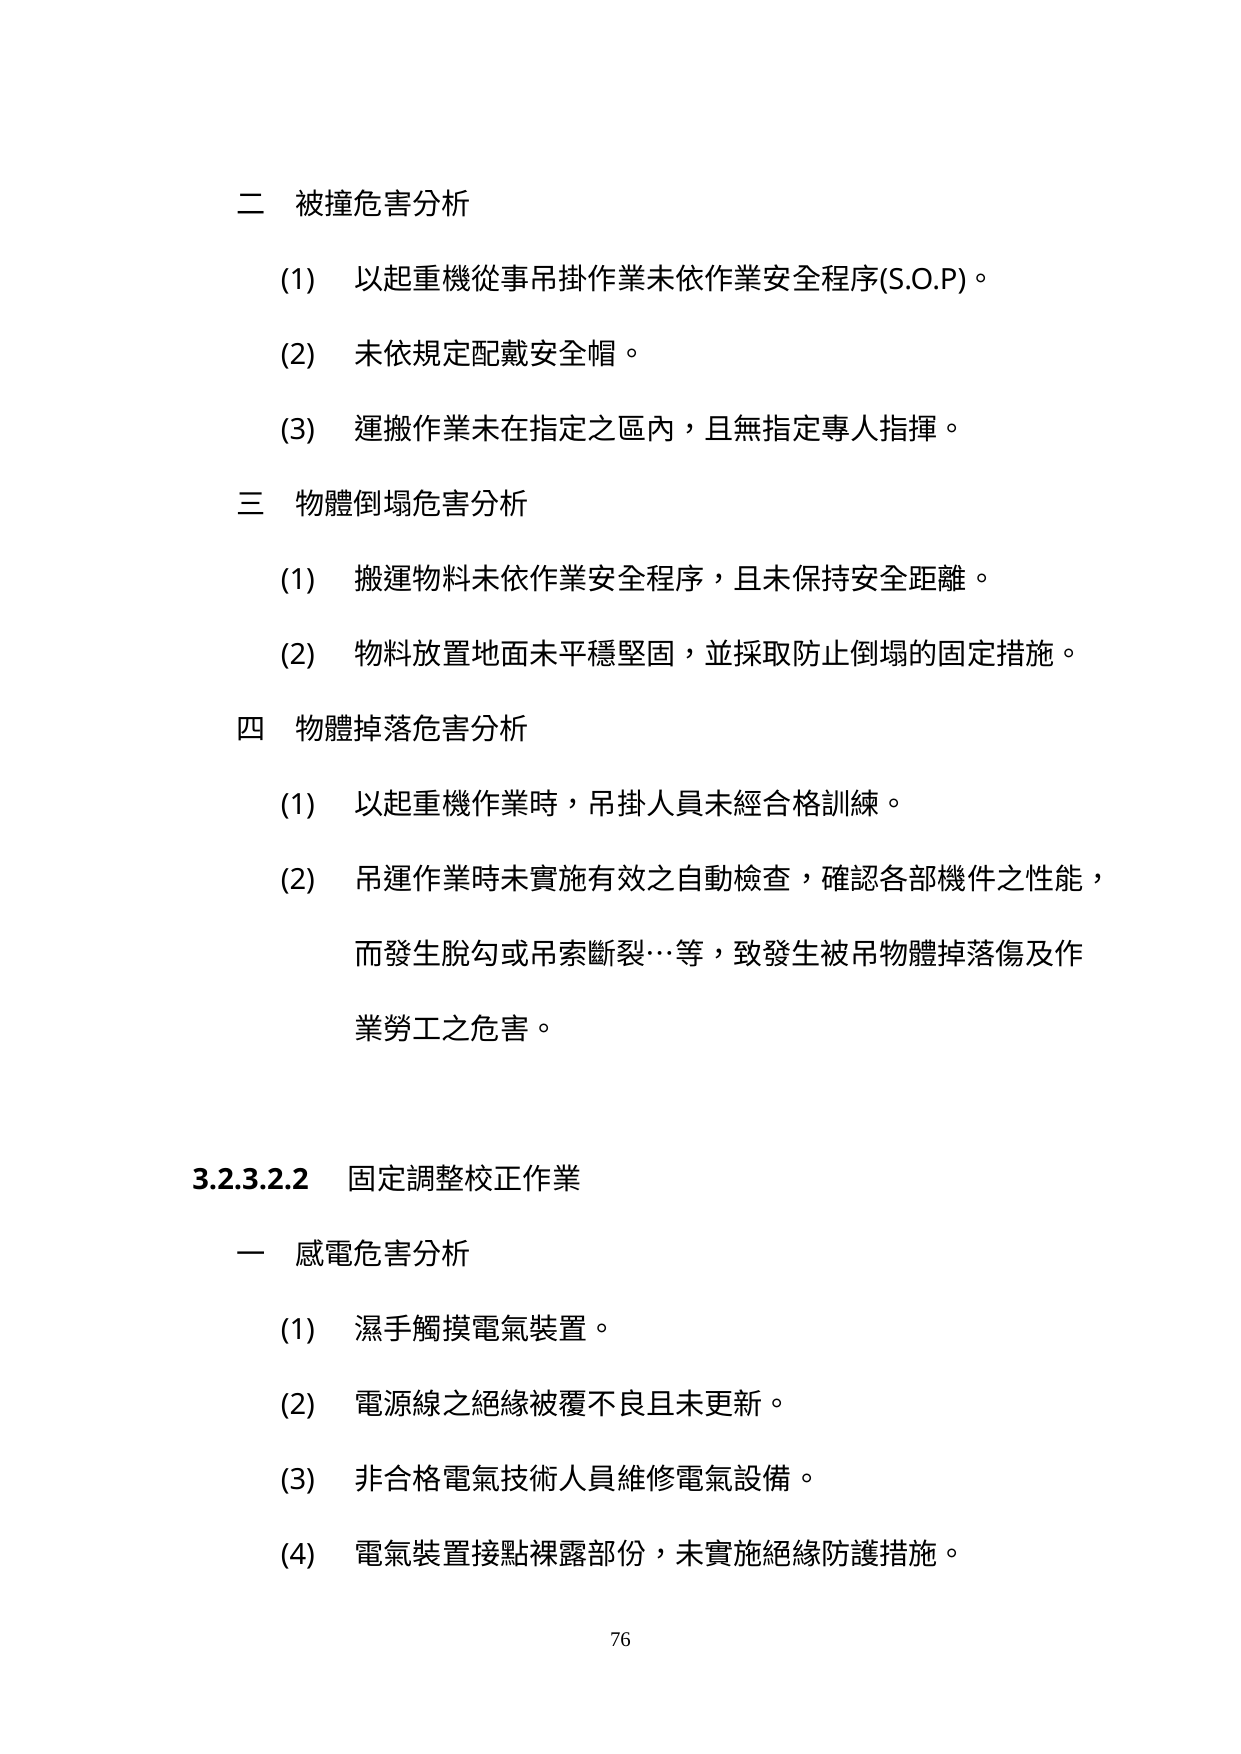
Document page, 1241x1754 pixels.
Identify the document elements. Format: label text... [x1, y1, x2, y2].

list 以起重機作業時，吊掛人員未經合格訓練。 [281, 764, 1092, 839]
list 以起重機從事吊掛作業未依作業安全程序(S.O.P)。 [281, 239, 1092, 314]
list 未依規定配戴安全帽。 [281, 314, 1092, 389]
list 電氣裝置接點裸露部份，未實施絕緣防護措施。 [281, 1514, 1092, 1589]
list 搬運物料未依作業安全程序，且未保持安全距離。 [281, 539, 1092, 614]
list 物體倒塌危害分析 [236, 464, 1092, 539]
list 吊運作業時未實施有效之自動檢查，確認各部機件之性能，而發生脫勾或吊索斷裂…等，致發生被吊物體掉落傷及作業勞工之危害。 [281, 839, 1092, 1064]
list 電源線之絕緣被覆不良且未更新。 [281, 1364, 1092, 1439]
list 非合格電氣技術人員維修電氣設備。 [281, 1439, 1092, 1514]
list 物料放置地面未平穩堅固，並採取防止倒塌的固定措施。 [281, 614, 1092, 689]
list 物體掉落危害分析 [236, 689, 1092, 764]
list 被撞危害分析 [236, 164, 1092, 239]
list 濕手觸摸電氣裝置。 [281, 1289, 1092, 1364]
list 固定調整校正作業 [192, 1139, 1092, 1214]
list 運搬作業未在指定之區內，且無指定專人指揮。 [281, 389, 1092, 464]
list 感電危害分析 [236, 1214, 1092, 1289]
